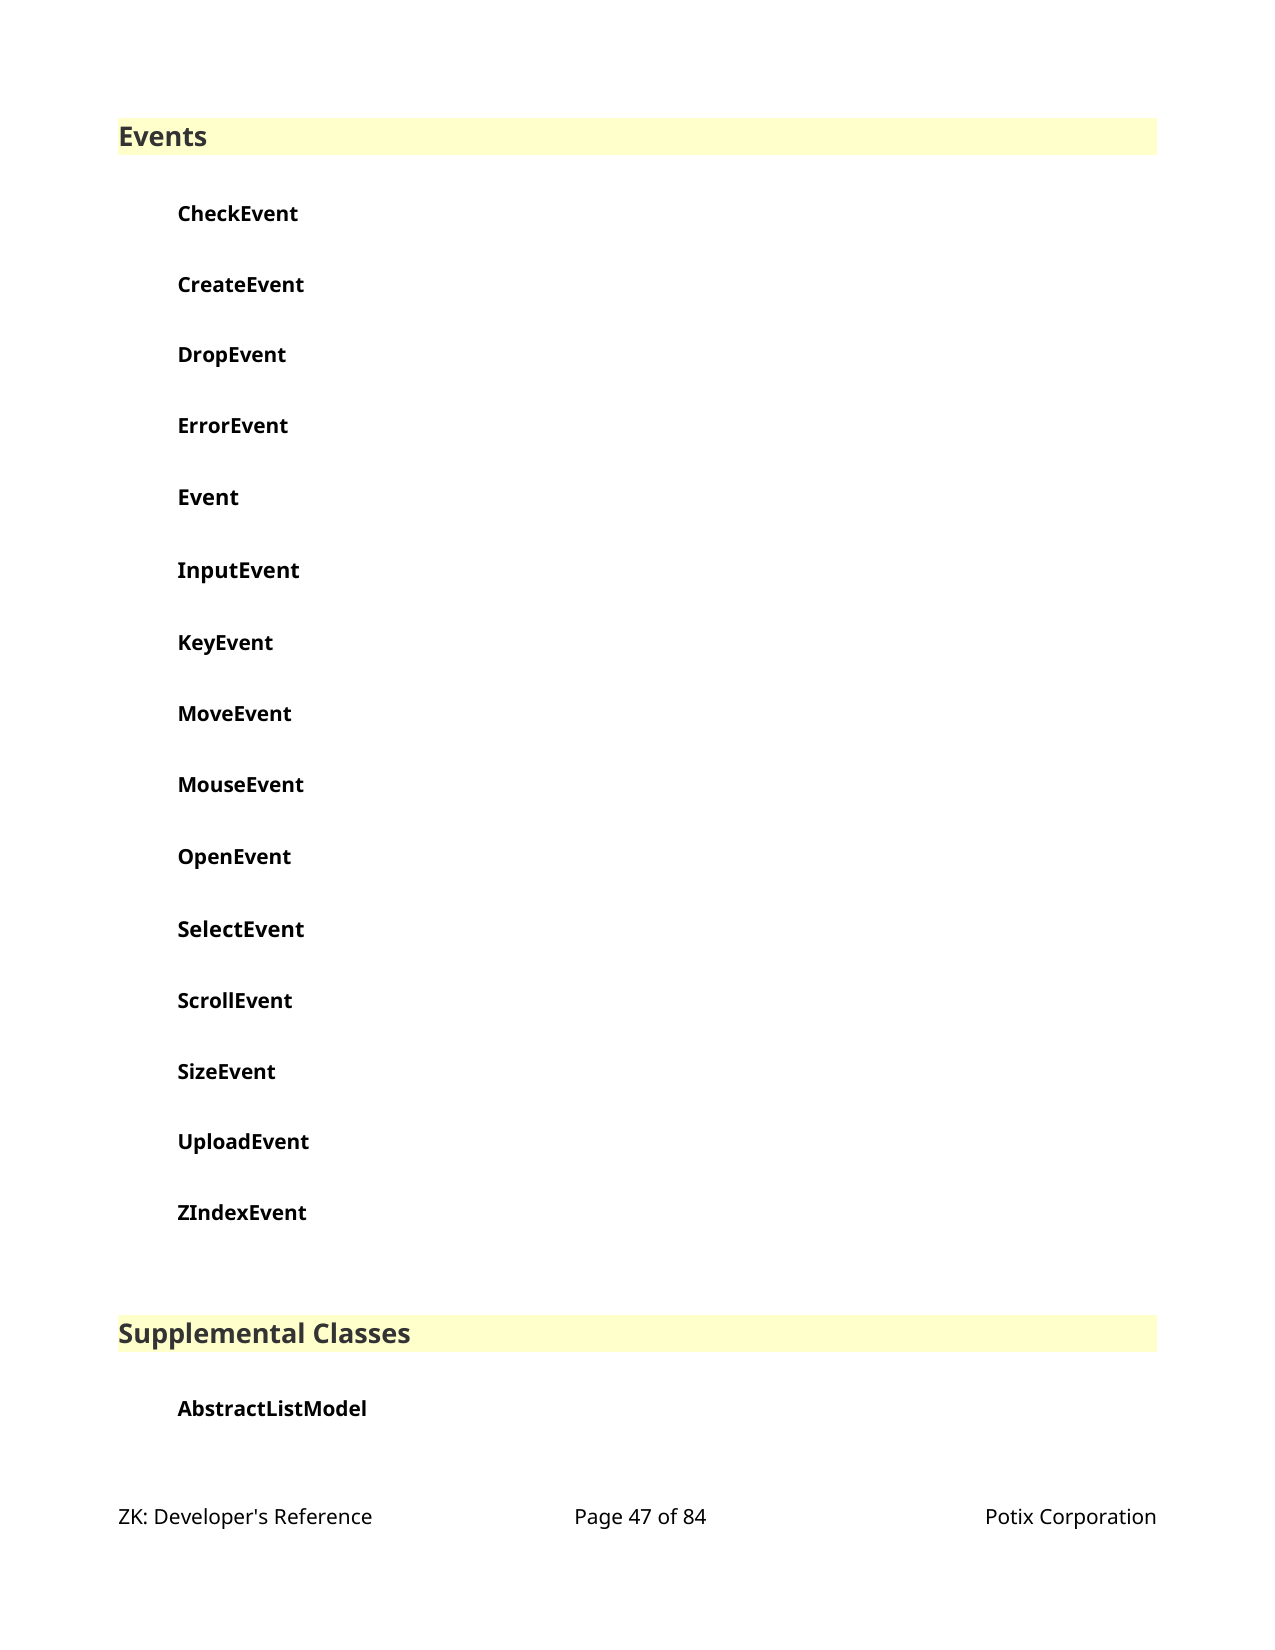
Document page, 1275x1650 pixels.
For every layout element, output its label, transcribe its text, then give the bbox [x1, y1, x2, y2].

subtitle UploadEvent [177, 1127, 1157, 1156]
subtitle Supplemental Classes [118, 1315, 1157, 1352]
subtitle SelectEvent [177, 913, 1157, 943]
subtitle ZIndexEvent [177, 1198, 1157, 1226]
subtitle MouseEvent [177, 770, 1157, 798]
subtitle CreateEvent [177, 270, 1157, 298]
subtitle ErrorEvent [177, 411, 1157, 439]
subtitle CheckEvent [177, 197, 1157, 227]
subtitle SizeEvent [177, 1057, 1157, 1085]
subtitle MoveEvent [177, 699, 1157, 728]
subtitle InputEvent [177, 554, 1157, 584]
subtitle DropEvent [177, 341, 1157, 369]
subtitle Events [118, 118, 1157, 155]
subtitle ScrollEvent [177, 986, 1157, 1014]
subtitle KeyEvent [177, 627, 1157, 657]
subtitle AbstractListModel [177, 1394, 1157, 1422]
subtitle OpenEvent [177, 841, 1157, 871]
subtitle Event [177, 482, 1157, 512]
